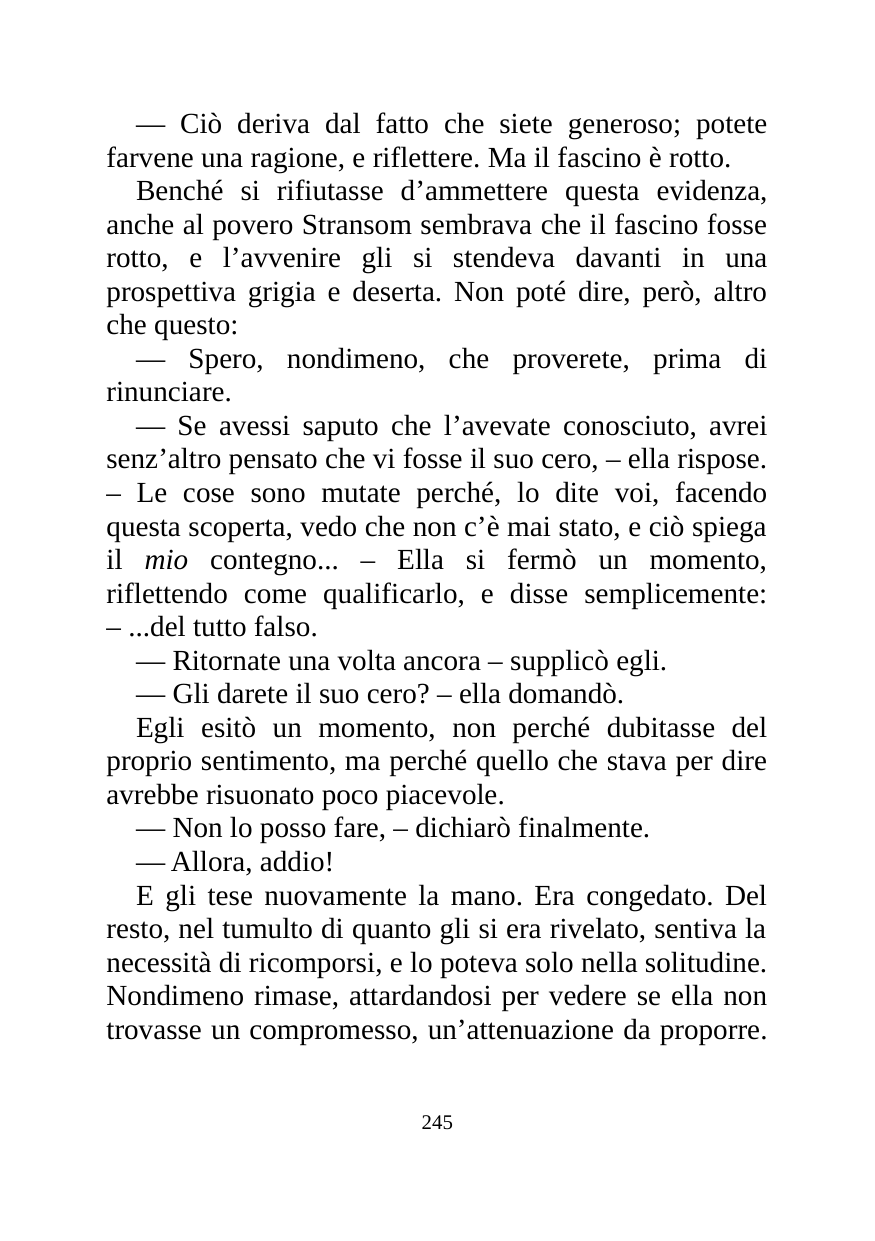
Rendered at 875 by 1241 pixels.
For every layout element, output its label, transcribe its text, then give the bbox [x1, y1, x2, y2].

text — Ritornate una volta ancora – supplicò egli. [106, 643, 768, 676]
text — Allora, addio! [106, 844, 768, 878]
text — Spero, nondimeno, che proverete, prima di rinunciare. [106, 341, 768, 408]
text Egli esitò un momento, non perché dubitasse del proprio sentimento, ma perché quello che stava per dire avrebbe risuonato poco piacevole. [106, 710, 768, 811]
text Benché si rifiutasse d’ammettere questa evidenza, anche al povero Stransom sembrava che il fascino fosse rotto, e l’avvenire gli si stendeva davanti in una prospettiva grigia e deserta. Non poté dire, però, altro che questo: [106, 173, 768, 341]
text E gli tese nuovamente la mano. Era congedato. Del resto, nel tumulto di quanto gli si era rivelato, sentiva la necessità di ricomporsi, e lo poteva solo nella solitudine. Nondimeno rimase, attardandosi per vedere se ella non trovasse un compromesso, un’attenuazione da proporre. [106, 878, 768, 1045]
text — Ciò deriva dal fatto che siete generoso; potete farvene una ragione, e riflettere. Ma il fascino è rotto. [106, 106, 768, 173]
text — Se avessi saputo che l’avevate conosciuto, avrei senz’altro pensato che vi fosse il suo cero, – ella rispose. – Le cose sono mutate perché, lo dite voi, facendo questa scoperta, vedo che non c’è mai stato, e ciò spiega il mio contegno... – Ella si fermò un momento, riflettendo come qualificarlo, e disse semplicemente: – ...del tutto falso. [106, 408, 768, 643]
text — Non lo posso fare, – dichiarò finalmente. [106, 811, 768, 844]
text — Gli darete il suo cero? – ella domandò. [106, 676, 768, 710]
